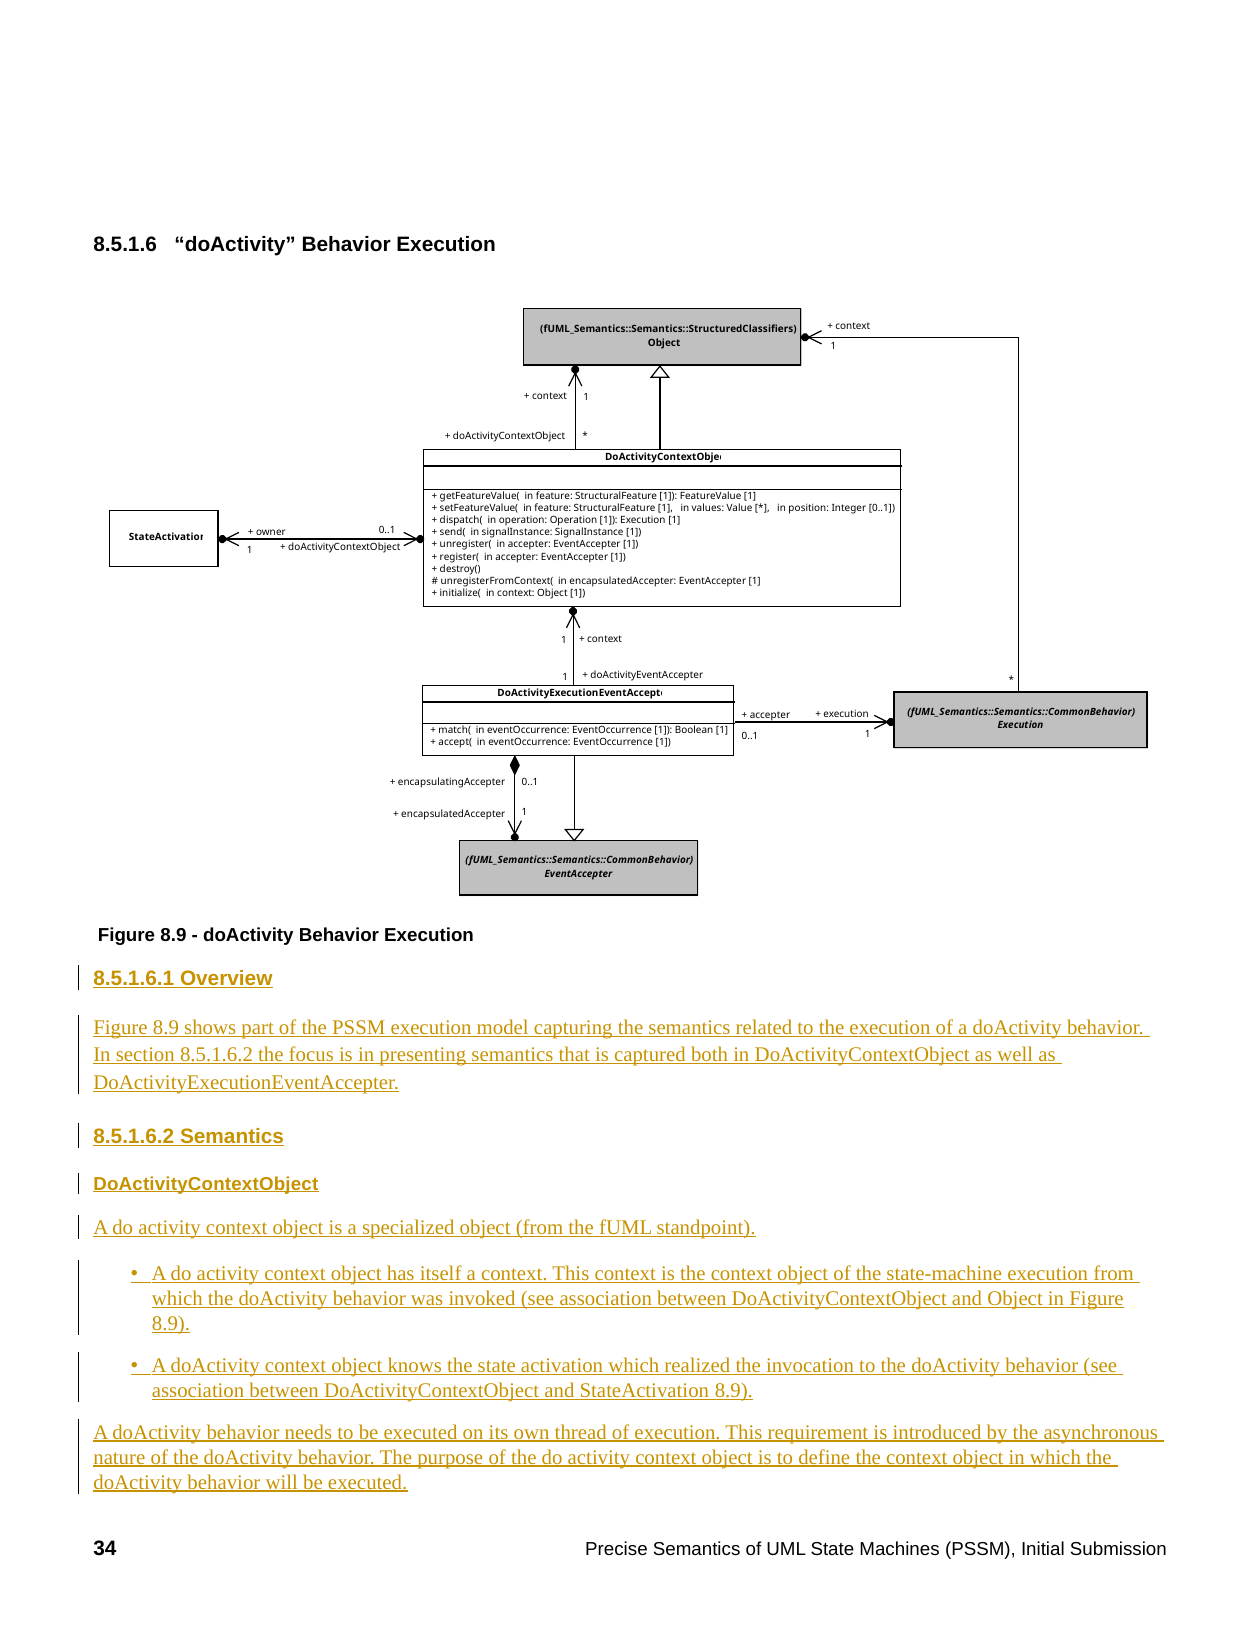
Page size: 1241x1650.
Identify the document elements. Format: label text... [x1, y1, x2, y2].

text A do activity context object is a specialized object (from the fUML standpoint). [93, 1215, 1164, 1239]
text nature of the doActivity behavior. The purpose of the do activity context object is to define the context object in which the doActivity behavior will be executed. [93, 1442, 1164, 1494]
list A doActivity context object knows the state activation which realized the invocation to the doActivity behavior (see association between DoActivityContextObject and StateActivation 8.9). [131, 1352, 1164, 1402]
subtitle Semantics [93, 1123, 1164, 1148]
subtitle “doActivity” Behavior Execution [93, 231, 1164, 256]
subtitle Overview [93, 281, 1164, 990]
text Figure 8.9 shows part of the PSSM execution model capturing the semantics related to the execution of a doActivity behavior. In section 8.5.1.6.2 the focus is in presenting semantics that is captured both in DoActivityContextObject as well as DoActivityExecutionEventAccepter. [93, 1015, 1164, 1094]
text A doActivity behavior needs to be executed on its own thread of execution. This requirement is introduced by the asynchronous [93, 1419, 1164, 1440]
text Figure 8.9 - doActivity Behavior Execution [98, 923, 1159, 945]
subtitle DoActivityContextObject [93, 1173, 1164, 1194]
list A do activity context object has itself a context. This context is the context object of the state-machine execution from which the doActivity behavior was invoked (see association between DoActivityContextObject and Object in Figure 8.9). [131, 1260, 1164, 1335]
